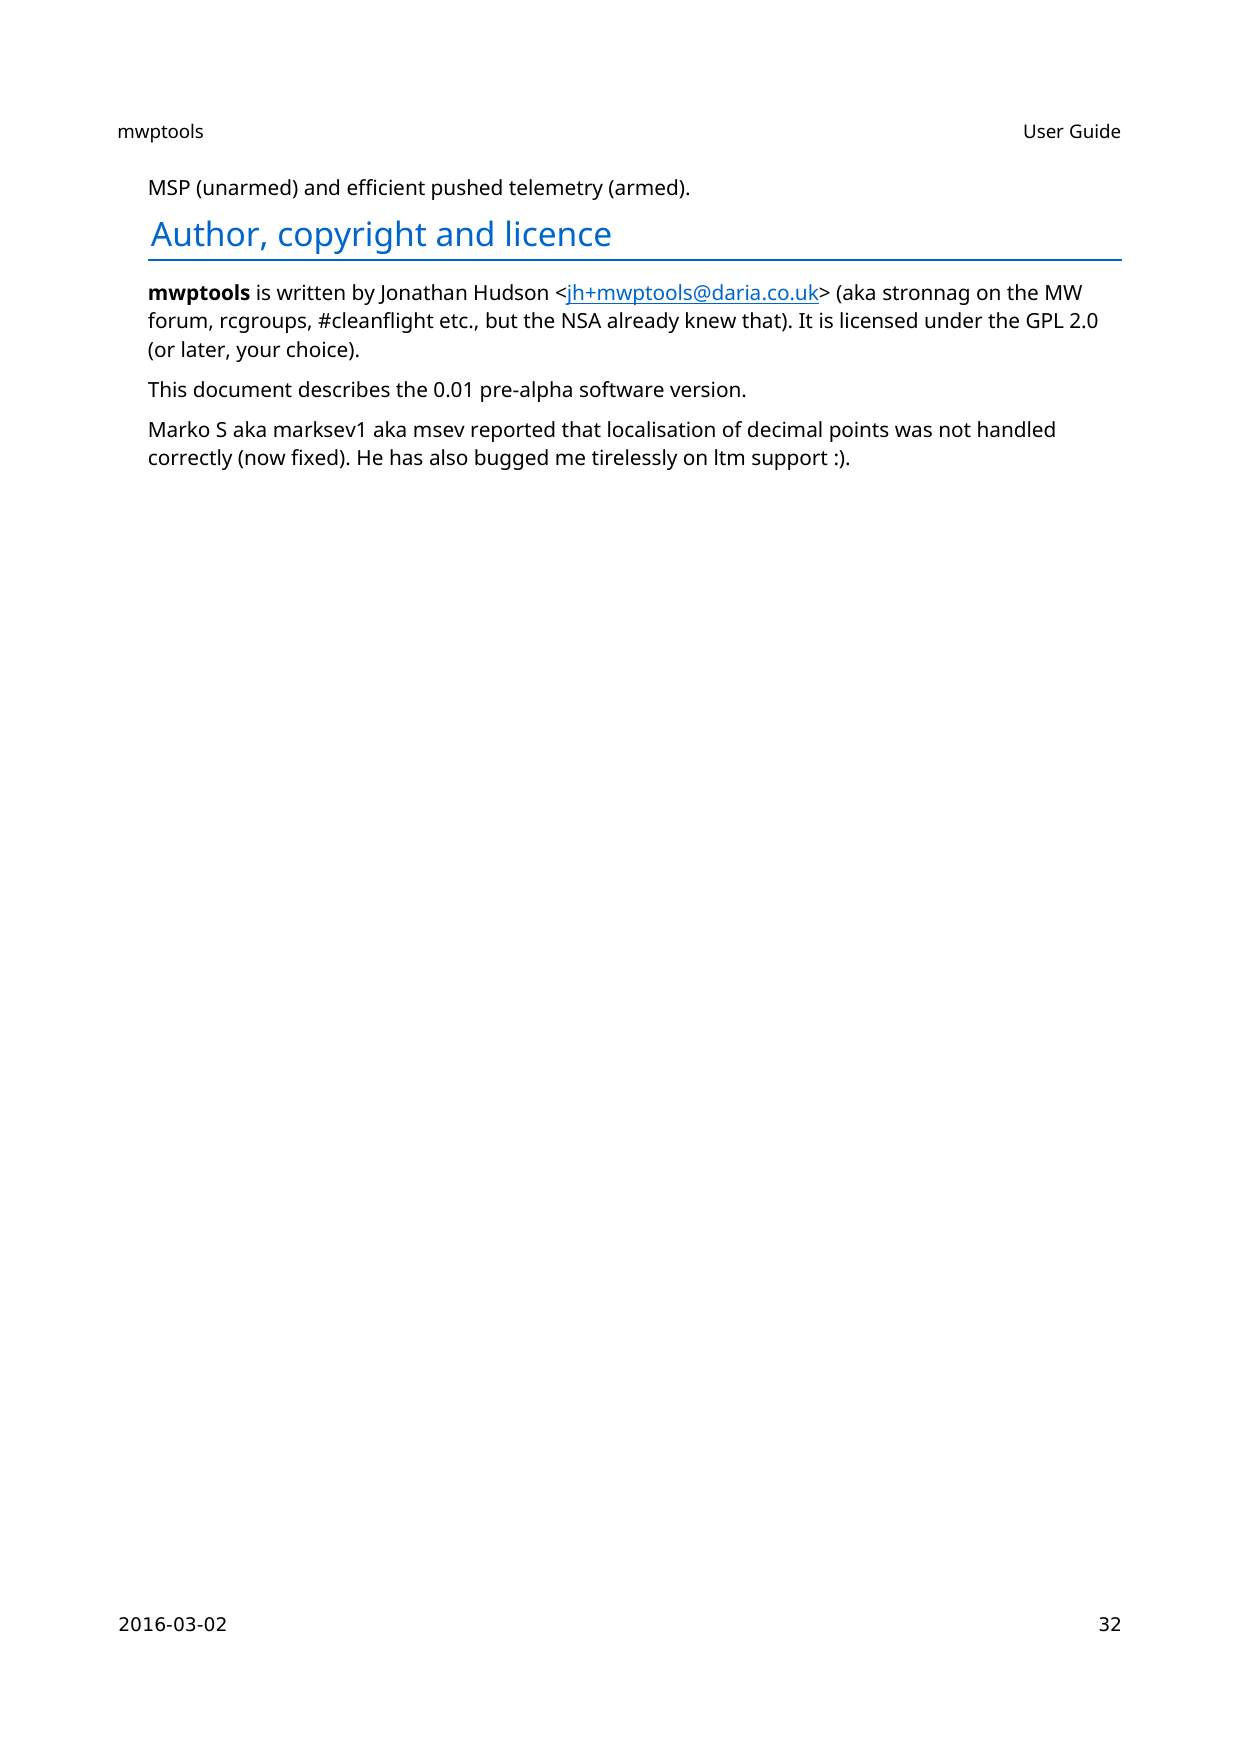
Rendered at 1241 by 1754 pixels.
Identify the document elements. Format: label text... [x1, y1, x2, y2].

text This document describes the 0.01 pre-alpha software version. [148, 375, 1122, 403]
text Marko S aka marksev1 aka msev reported that localisation of decimal points was not handled correctly (now fixed). He has also bugged me tirelessly on ltm support :). [148, 415, 1122, 472]
text MSP (unarmed) and efficient pushed telemetry (armed). [148, 173, 1122, 201]
text mwptools is written by Jonathan Hudson <jh+mwptools@daria.co.uk> (aka stronnag on the MW forum, rcgroups, #cleanflight etc., but the NSA already knew that). It is licensed under the GPL 2.0 (or later, your choice). [148, 278, 1122, 363]
subtitle Author, copyright and licence [148, 207, 1122, 259]
